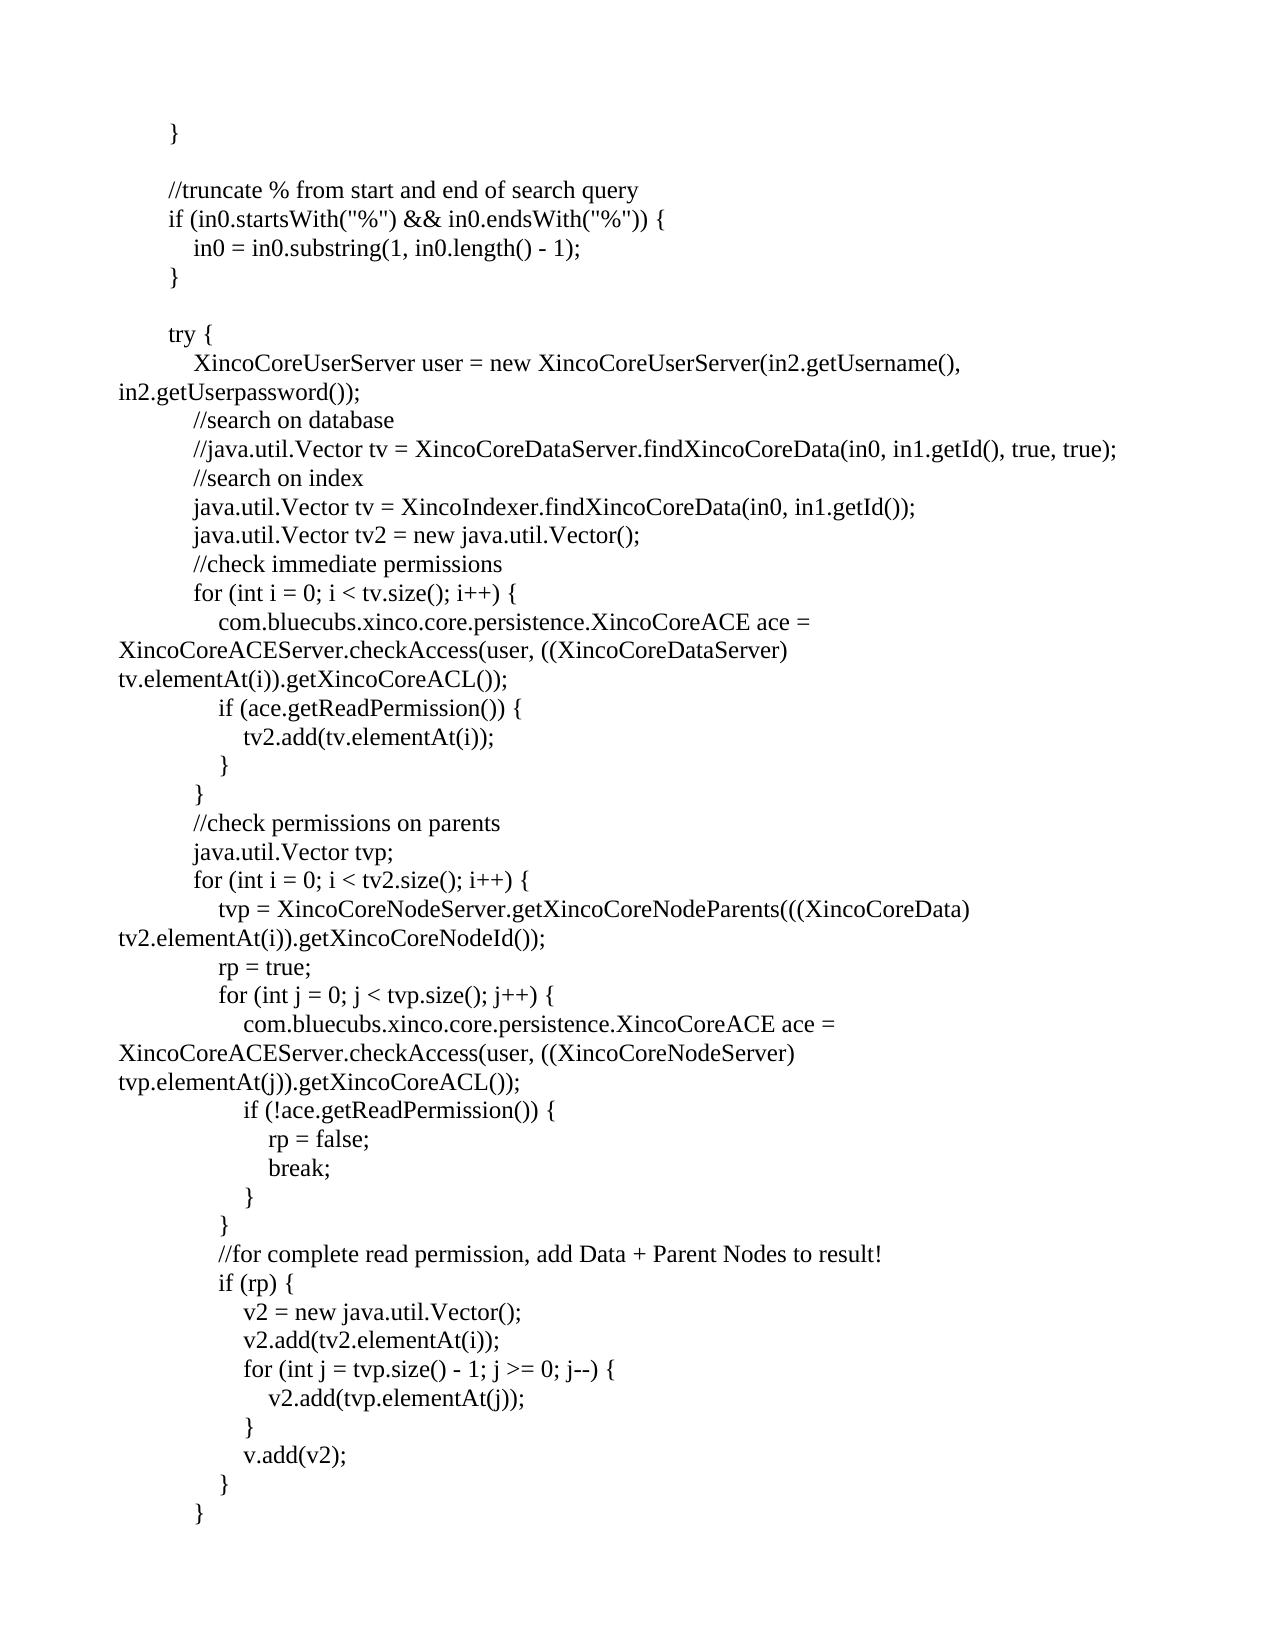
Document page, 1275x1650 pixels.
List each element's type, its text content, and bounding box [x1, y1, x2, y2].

text if (!ace.getReadPermission()) { [118, 1096, 1157, 1124]
text rp = true; [118, 952, 1157, 981]
text } [118, 1412, 1157, 1441]
text XincoCoreUserServer user = new XincoCoreUserServer(in2.getUsername(), in2.getUserpassword()); [118, 348, 1157, 406]
text //check permissions on parents [118, 808, 1157, 837]
text } [118, 118, 1157, 147]
text v2.add(tvp.elementAt(j)); [118, 1383, 1157, 1412]
text //search on database [118, 406, 1157, 434]
text com.bluecubs.xinco.core.persistence.XincoCoreACE ace = XincoCoreACEServer.checkAccess(user, ((XincoCoreNodeServer) tvp.elementAt(j)).getXincoCoreACL()); [118, 1009, 1157, 1096]
text for (int i = 0; i < tv2.size(); i++) { [118, 866, 1157, 894]
text tv2.add(tv.elementAt(i)); [118, 722, 1157, 751]
text } [118, 1469, 1157, 1498]
text java.util.Vector tv2 = new java.util.Vector(); [118, 521, 1157, 549]
text v2 = new java.util.Vector(); [118, 1297, 1157, 1326]
text if (ace.getReadPermission()) { [118, 693, 1157, 722]
text //java.util.Vector tv = XincoCoreDataServer.findXincoCoreData(in0, in1.getId(), true, true); [118, 434, 1157, 463]
text in0 = in0.substring(1, in0.length() - 1); [118, 233, 1157, 262]
text java.util.Vector tvp; [118, 837, 1157, 866]
text } [118, 1182, 1157, 1211]
text for (int i = 0; i < tv.size(); i++) { [118, 578, 1157, 607]
text //search on index [118, 463, 1157, 492]
text //truncate % from start and end of search query [118, 176, 1157, 204]
text for (int j = 0; j < tvp.size(); j++) { [118, 981, 1157, 1009]
text rp = false; [118, 1124, 1157, 1153]
text } [118, 262, 1157, 291]
text try { [118, 319, 1157, 348]
text if (in0.startsWith("%") && in0.endsWith("%")) { [118, 204, 1157, 233]
text com.bluecubs.xinco.core.persistence.XincoCoreACE ace = XincoCoreACEServer.checkAccess(user, ((XincoCoreDataServer) tv.elementAt(i)).getXincoCoreACL()); [118, 607, 1157, 693]
text } [118, 779, 1157, 808]
text } [118, 1211, 1157, 1239]
text } [118, 751, 1157, 779]
text for (int j = tvp.size() - 1; j >= 0; j--) { [118, 1354, 1157, 1383]
text //for complete read permission, add Data + Parent Nodes to result! [118, 1239, 1157, 1268]
text v2.add(tv2.elementAt(i)); [118, 1326, 1157, 1354]
text tvp = XincoCoreNodeServer.getXincoCoreNodeParents(((XincoCoreData) tv2.elementAt(i)).getXincoCoreNodeId()); [118, 894, 1157, 952]
text java.util.Vector tv = XincoIndexer.findXincoCoreData(in0, in1.getId()); [118, 492, 1157, 521]
text break; [118, 1153, 1157, 1182]
text } [118, 1498, 1157, 1527]
text v.add(v2); [118, 1441, 1157, 1469]
text if (rp) { [118, 1268, 1157, 1297]
text //check immediate permissions [118, 549, 1157, 578]
